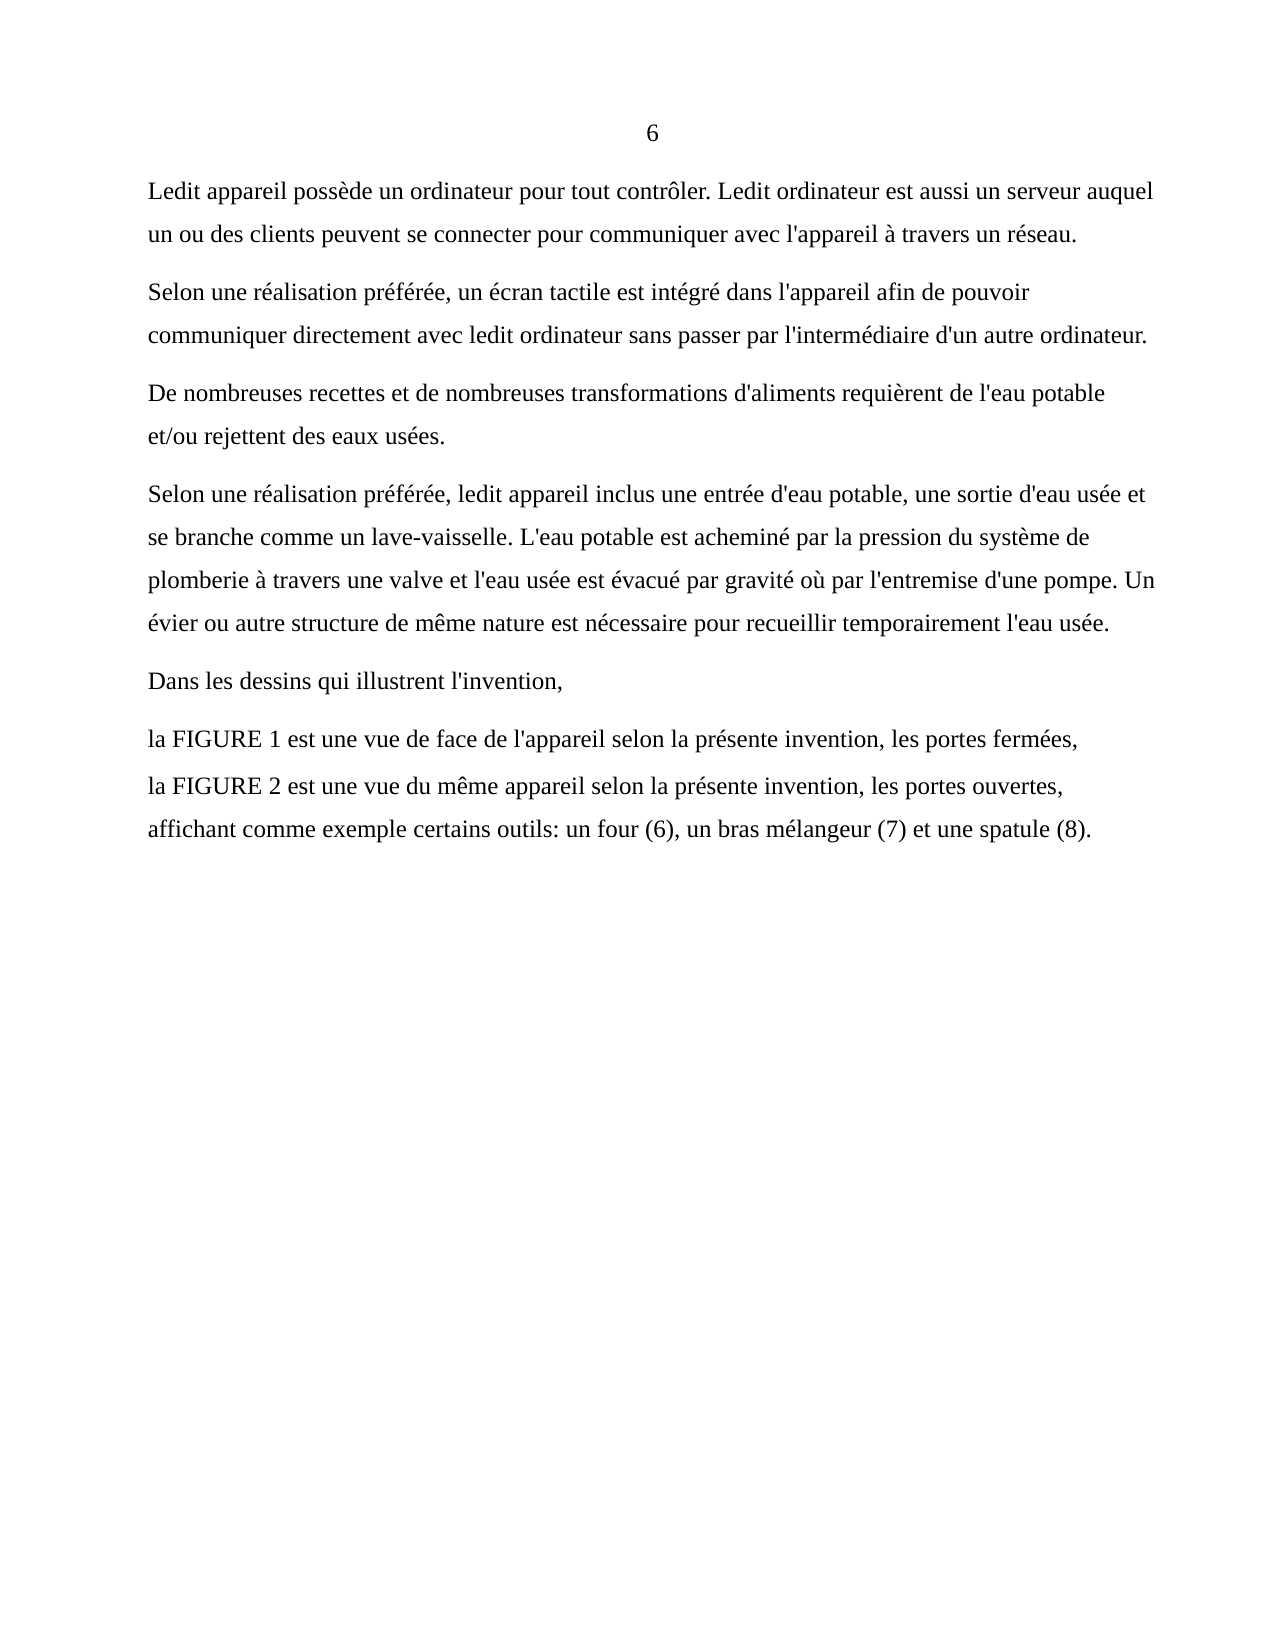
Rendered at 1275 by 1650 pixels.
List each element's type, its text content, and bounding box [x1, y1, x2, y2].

text Selon une réalisation préférée, ledit appareil inclus une entrée d'eau potable, une sortie d'eau usée et se branche comme un lave-vaisselle. L'eau potable est acheminé par la pression du système de plomberie à travers une valve et l'eau usée est évacué par gravité où par l'entremise d'une pompe. Un évier ou autre structure de même nature est nécessaire pour recueillir temporairement l'eau usée. [148, 479, 1157, 637]
text Selon une réalisation préférée, un écran tactile est intégré dans l'appareil afin de pouvoir communiquer directement avec ledit ordinateur sans passer par l'intermédiaire d'un autre ordinateur. [148, 277, 1157, 349]
text Dans les dessins qui illustrent l'invention, [148, 666, 1157, 695]
text la FIGURE 1 est une vue de face de l'appareil selon la présente invention, les portes fermées, [148, 724, 1157, 752]
text Ledit appareil possède un ordinateur pour tout contrôler. Ledit ordinateur est aussi un serveur auquel un ou des clients peuvent se connecter pour communiquer avec l'appareil à travers un réseau. [148, 176, 1157, 248]
text la FIGURE 2 est une vue du même appareil selon la présente invention, les portes ouvertes, affichant comme exemple certains outils: un four (6), un bras mélangeur (7) et une spatule (8). [148, 771, 1157, 843]
text De nombreuses recettes et de nombreuses transformations d'aliments requièrent de l'eau potable et/ou rejettent des eaux usées. [148, 378, 1157, 450]
